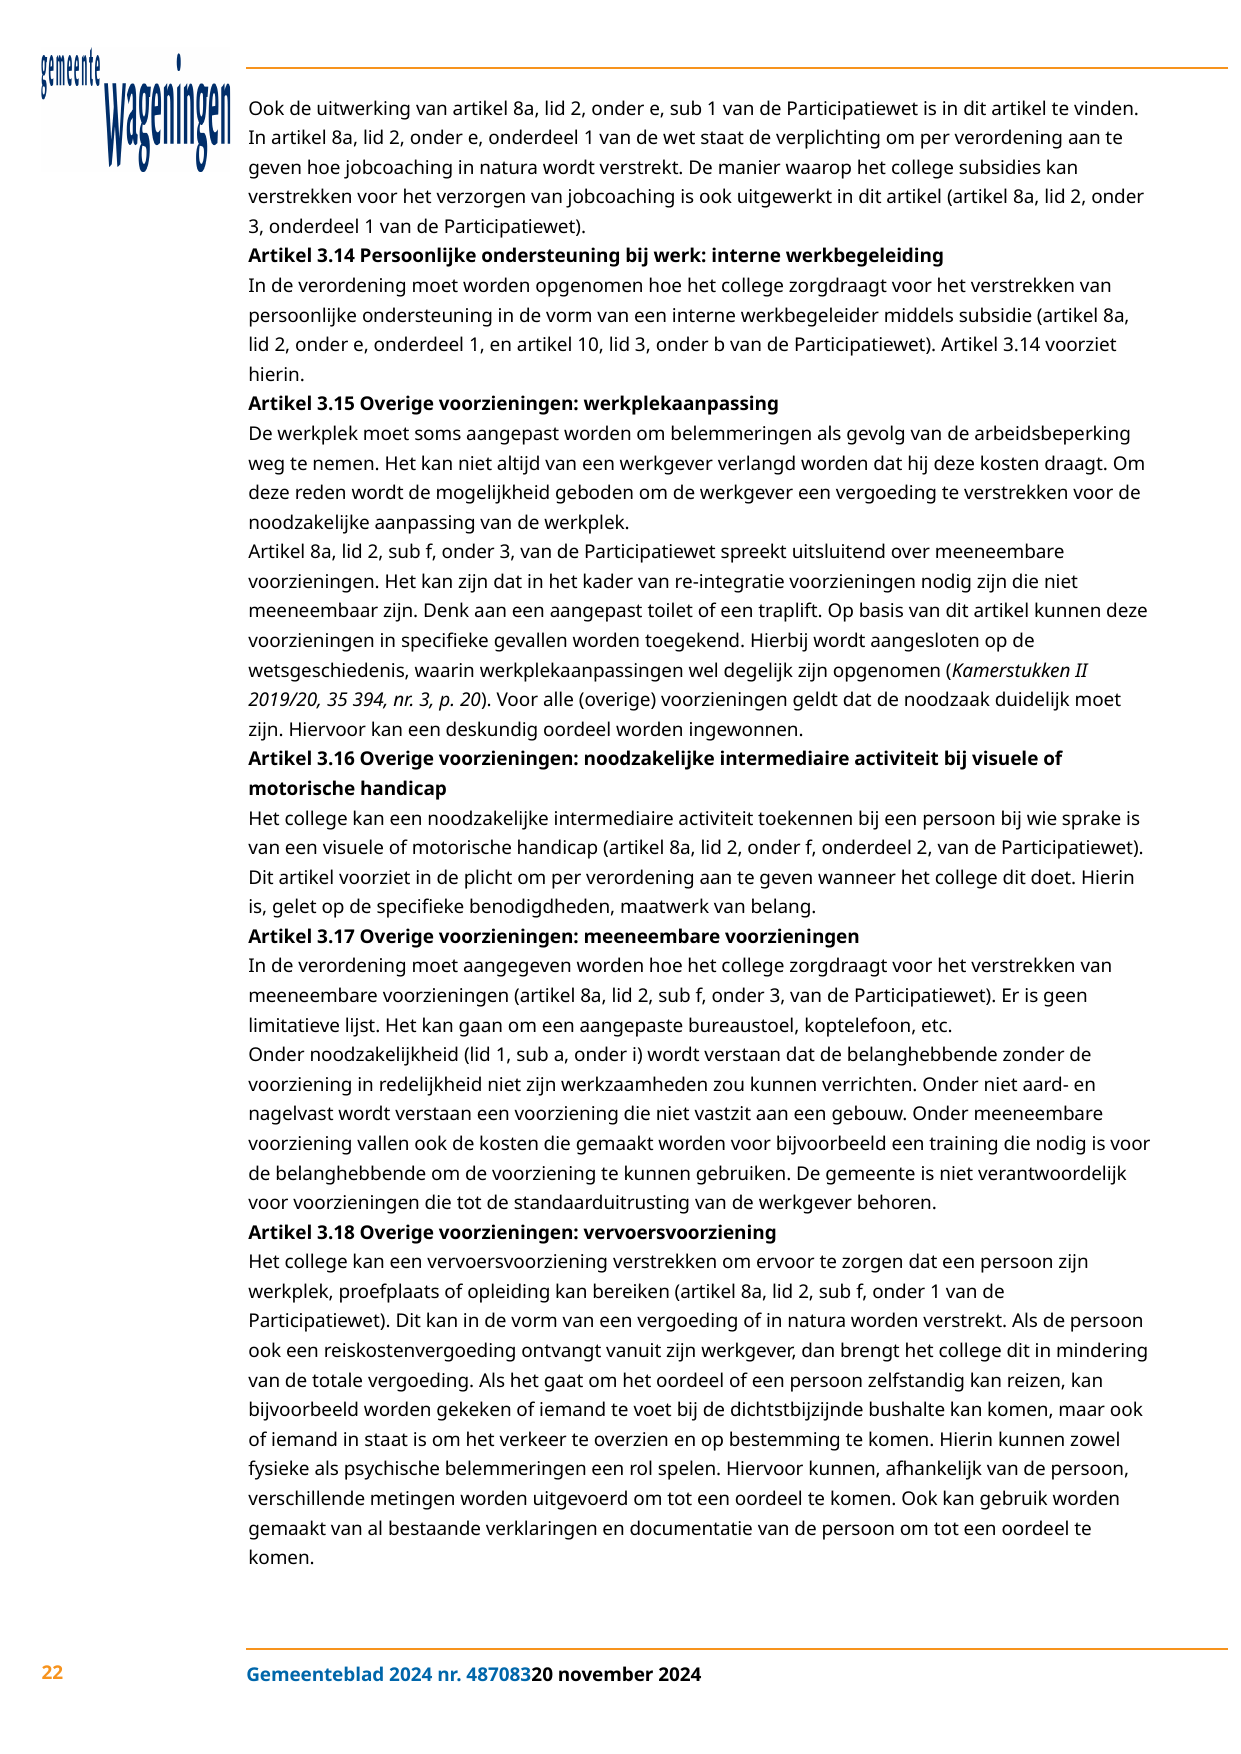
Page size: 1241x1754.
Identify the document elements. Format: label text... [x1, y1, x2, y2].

picture [41, 47, 231, 172]
text Artikel 3.16 Overige voorzieningen: noodzakelijke intermediaire activiteit bij visuele of motorische handicap [248, 746, 1152, 801]
text Artikel 8a, lid 2, sub f, onder 3, van de Participatiewet spreekt uitsluitend over meeneembare voorzieningen. Het kan zijn dat in het kader van re-integratie voorzieningen nodig zijn die niet meeneembaar zijn. Denk aan een aangepast toilet of een traplift. Op basis van dit artikel kunnen deze voorzieningen in specifieke gevallen worden toegekend. Hierbij wordt aangesloten op de wetsgeschiedenis, waarin werkplekaanpassingen wel degelijk zijn opgenomen (Kamerstukken II 2019/20, 35 394, nr. 3, p. 20). Voor alle (overige) voorzieningen geldt dat de noodzaak duidelijk moet zijn. Hiervoor kan een deskundig oordeel worden ingewonnen. [248, 538, 1152, 742]
text Onder noodzakelijkheid (lid 1, sub a, onder i) wordt verstaan dat de belanghebbende zonder de voorziening in redelijkheid niet zijn werkzaamheden zou kunnen verrichten. Onder niet aard- en nagelvast wordt verstaan een voorziening die niet vastzit aan een gebouw. Onder meeneembare voorziening vallen ook de kosten die gemaakt worden voor bijvoorbeeld een training die nodig is voor de belanghebbende om de voorziening te kunnen gebruiken. De gemeente is niet verantwoordelijk voor voorzieningen die tot de standaarduitrusting van de werkgever behoren. [248, 1041, 1152, 1215]
text Ook de uitwerking van artikel 8a, lid 2, onder e, sub 1 van de Participatiewet is in dit artikel te vinden. In artikel 8a, lid 2, onder e, onderdeel 1 van de wet staat de verplichting om per verordening aan te geven hoe jobcoaching in natura wordt verstrekt. De manier waarop het college subsidies kan verstrekken voor het verzorgen van jobcoaching is ook uitgewerkt in dit artikel (artikel 8a, lid 2, onder 3, onderdeel 1 van de Participatiewet). [248, 95, 1152, 239]
text Artikel 3.15 Overige voorzieningen: werkplekaanpassing [248, 391, 1152, 416]
text In de verordening moet aangegeven worden hoe het college zorgdraagt voor het verstrekken van meeneembare voorzieningen (artikel 8a, lid 2, sub f, onder 3, van de Participatiewet). Er is geen limitatieve lijst. Het kan gaan om een aangepaste bureaustoel, koptelefoon, etc. [248, 953, 1152, 1038]
text In de verordening moet worden opgenomen hoe het college zorgdraagt voor het verstrekken van persoonlijke ondersteuning in de vorm van een interne werkbegeleider middels subsidie (artikel 8a, lid 2, onder e, onderdeel 1, en artikel 10, lid 3, onder b van de Participatiewet). Artikel 3.14 voorziet hierin. [248, 272, 1152, 387]
text Het college kan een vervoersvoorziening verstrekken om ervoor te zorgen dat een persoon zijn werkplek, proefplaats of opleiding kan bereiken (artikel 8a, lid 2, sub f, onder 1 van de Participatiewet). Dit kan in de vorm van een vergoeding of in natura worden verstrekt. Als de persoon ook een reiskostenvergoeding ontvangt vanuit zijn werkgever, dan brengt het college dit in mindering van de totale vergoeding. Als het gaat om het oordeel of een persoon zelfstandig kan reizen, kan bijvoorbeeld worden gekeken of iemand te voet bij de dichtstbijzijnde bushalte kan komen, maar ook of iemand in staat is om het verkeer te overzien en op bestemming te komen. Hierin kunnen zowel fysieke als psychische belemmeringen een rol spelen. Hiervoor kunnen, afhankelijk van de persoon, verschillende metingen worden uitgevoerd om tot een oordeel te komen. Ook kan gebruik worden gemaakt van al bestaande verklaringen en documentatie van de persoon om tot een oordeel te komen. [248, 1248, 1152, 1570]
text Artikel 3.14 Persoonlijke ondersteuning bij werk: interne werkbegeleiding [248, 243, 1152, 268]
text Het college kan een noodzakelijke intermediaire activiteit toekennen bij een persoon bij wie sprake is van een visuele of motorische handicap (artikel 8a, lid 2, onder f, onderdeel 2, van de Participatiewet). Dit artikel voorziet in de plicht om per verordening aan te geven wanneer het college dit doet. Hierin is, gelet op de specifieke benodigdheden, maatwerk van belang. [248, 805, 1152, 919]
text Artikel 3.17 Overige voorzieningen: meeneembare voorzieningen [248, 923, 1152, 949]
text Artikel 3.18 Overige voorzieningen: vervoersvoorziening [248, 1219, 1152, 1245]
text De werkplek moet soms aangepast worden om belemmeringen als gevolg van de arbeidsbeperking weg te nemen. Het kan niet altijd van een werkgever verlangd worden dat hij deze kosten draagt. Om deze reden wordt de mogelijkheid geboden om de werkgever een vergoeding te verstrekken voor de noodzakelijke aanpassing van de werkplek. [248, 420, 1152, 535]
